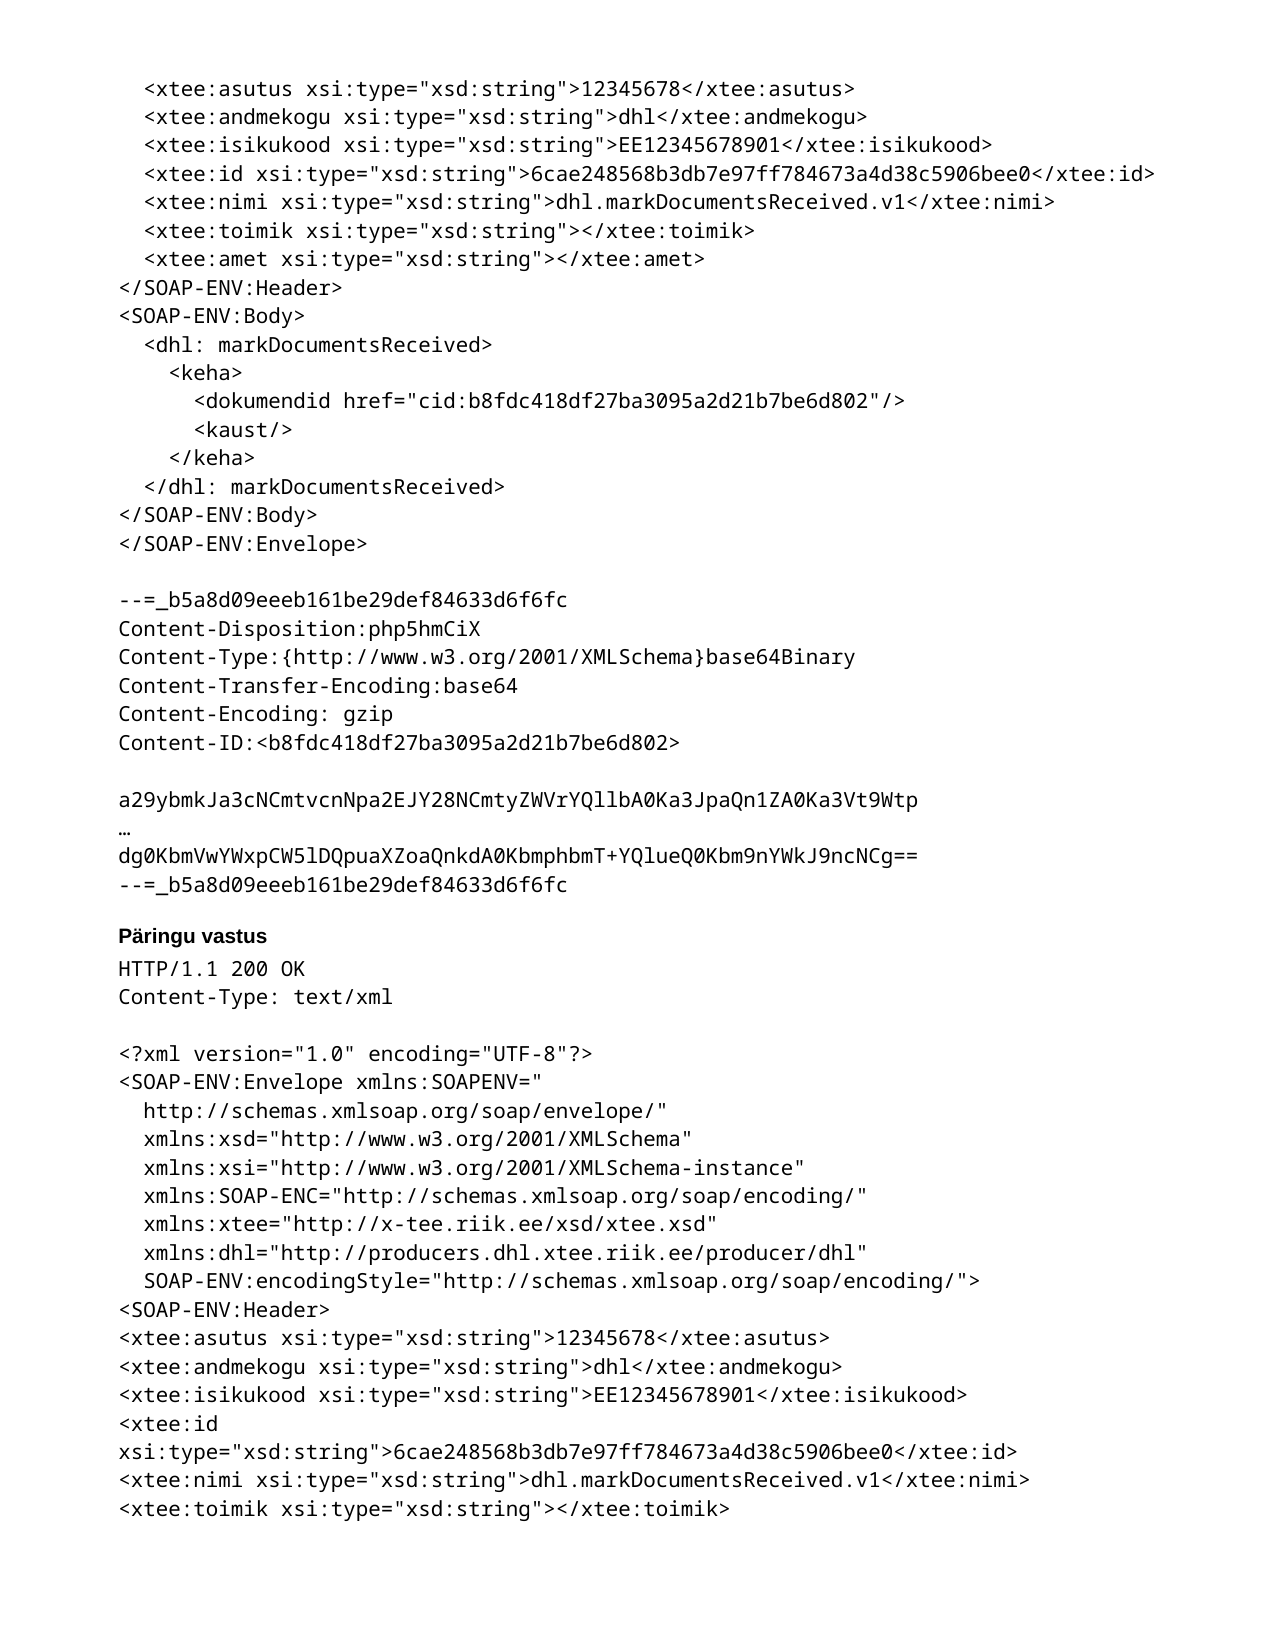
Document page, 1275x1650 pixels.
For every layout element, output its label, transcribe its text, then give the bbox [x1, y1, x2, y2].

text <dhl: markDocumentsReceived> [118, 330, 1157, 358]
text <kaust/> [118, 415, 1157, 443]
text a29ybmkJa3cNCmtvcnNpa2EJY28NCmtyZWVrYQllbA0Ka3JpaQn1ZA0Ka3Vt9Wtp [118, 785, 1157, 813]
text Content-Type: text/xml [118, 982, 1157, 1011]
text xmlns:xsd="http://www.w3.org/2001/XMLSchema" [118, 1124, 1157, 1153]
text http://schemas.xmlsoap.org/soap/envelope/" [118, 1096, 1157, 1124]
text Content-Transfer-Encoding:base64 [118, 671, 1157, 699]
text <xtee:id [118, 1409, 1157, 1437]
text <xtee:id xsi:type="xsd:string">6cae248568b3db7e97ff784673a4d38c5906bee0</xtee:id> [118, 159, 1157, 187]
text <dokumendid href="cid:b8fdc418df27ba3095a2d21b7be6d802"/> [118, 387, 1157, 415]
text Content-Disposition:php5hmCiX [118, 614, 1157, 642]
text xmlns:SOAP-ENC="http://schemas.xmlsoap.org/soap/encoding/" [118, 1181, 1157, 1209]
text <xtee:andmekogu xsi:type="xsd:string">dhl</xtee:andmekogu> [118, 1352, 1157, 1380]
text </SOAP-ENV:Body> [118, 500, 1157, 529]
text xsi:type="xsd:string">6cae248568b3db7e97ff784673a4d38c5906bee0</xtee:id> [118, 1437, 1157, 1466]
text HTTP/1.1 200 OK [118, 954, 1157, 982]
text <xtee:asutus xsi:type="xsd:string">12345678</xtee:asutus> [118, 1323, 1157, 1352]
text SOAP-ENV:encodingStyle="http://schemas.xmlsoap.org/soap/encoding/"> [118, 1266, 1157, 1295]
text Content-Encoding: gzip [118, 699, 1157, 728]
text Content-Type:{http://www.w3.org/2001/XMLSchema}base64Binary [118, 642, 1157, 671]
text <xtee:nimi xsi:type="xsd:string">dhl.markDocumentsReceived.v1</xtee:nimi> [118, 1466, 1157, 1494]
text <SOAP-ENV:Envelope xmlns:SOAPENV=" [118, 1067, 1157, 1096]
text xmlns:xtee="http://x-tee.riik.ee/xsd/xtee.xsd" [118, 1209, 1157, 1238]
subtitle Päringu vastus [118, 923, 1157, 947]
text <xtee:toimik xsi:type="xsd:string"></xtee:toimik> [118, 216, 1157, 244]
text xmlns:xsi="http://www.w3.org/2001/XMLSchema-instance" [118, 1153, 1157, 1181]
text <xtee:amet xsi:type="xsd:string"></xtee:amet> [118, 244, 1157, 273]
text <xtee:asutus xsi:type="xsd:string">12345678</xtee:asutus> [118, 74, 1157, 102]
text <xtee:nimi xsi:type="xsd:string">dhl.markDocumentsReceived.v1</xtee:nimi> [118, 187, 1157, 216]
text <xtee:isikukood xsi:type="xsd:string">EE12345678901</xtee:isikukood> [118, 1380, 1157, 1409]
text xmlns:dhl="http://producers.dhl.xtee.riik.ee/producer/dhl" [118, 1238, 1157, 1266]
text </keha> [118, 443, 1157, 472]
text Content-ID:<b8fdc418df27ba3095a2d21b7be6d802> [118, 728, 1157, 756]
text <xtee:toimik xsi:type="xsd:string"></xtee:toimik> [118, 1494, 1157, 1522]
text </SOAP-ENV:Header> [118, 273, 1157, 301]
text dg0KbmVwYWxpCW5lDQpuaXZoaQnkdA0KbmphbmT+YQlueQ0Kbm9nYWkJ9ncNCg== [118, 842, 1157, 870]
text <?xml version="1.0" encoding="UTF-8"?> [118, 1039, 1157, 1067]
text <SOAP-ENV:Body> [118, 301, 1157, 330]
text <xtee:andmekogu xsi:type="xsd:string">dhl</xtee:andmekogu> [118, 102, 1157, 131]
text --=_b5a8d09eeeb161be29def84633d6f6fc [118, 586, 1157, 614]
text <keha> [118, 358, 1157, 387]
text … [118, 813, 1157, 842]
text <xtee:isikukood xsi:type="xsd:string">EE12345678901</xtee:isikukood> [118, 131, 1157, 159]
text </SOAP-ENV:Envelope> [118, 529, 1157, 557]
text </dhl: markDocumentsReceived> [118, 472, 1157, 500]
text <SOAP-ENV:Header> [118, 1295, 1157, 1323]
text --=_b5a8d09eeeb161be29def84633d6f6fc [118, 870, 1157, 898]
